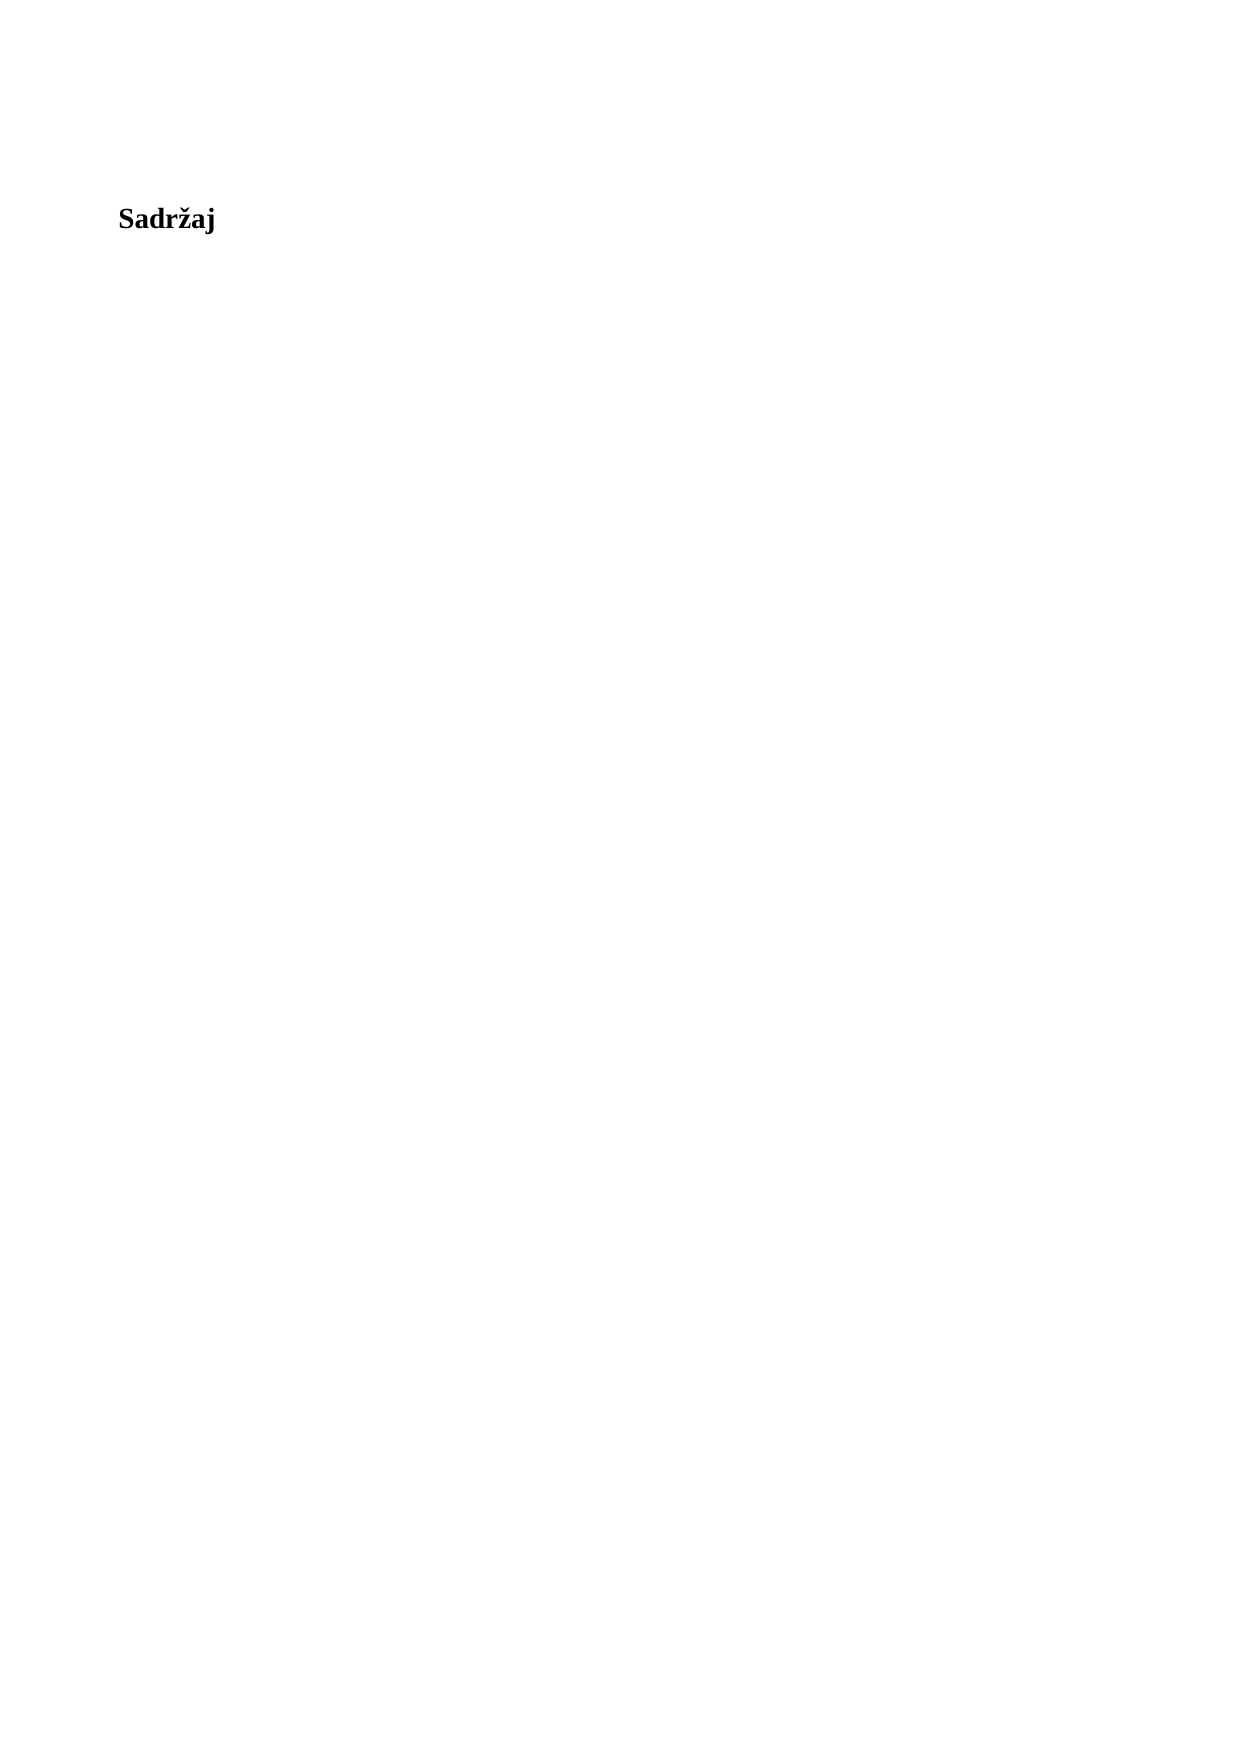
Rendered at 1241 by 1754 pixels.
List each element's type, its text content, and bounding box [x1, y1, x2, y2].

text Sadržaj [118, 201, 1122, 234]
